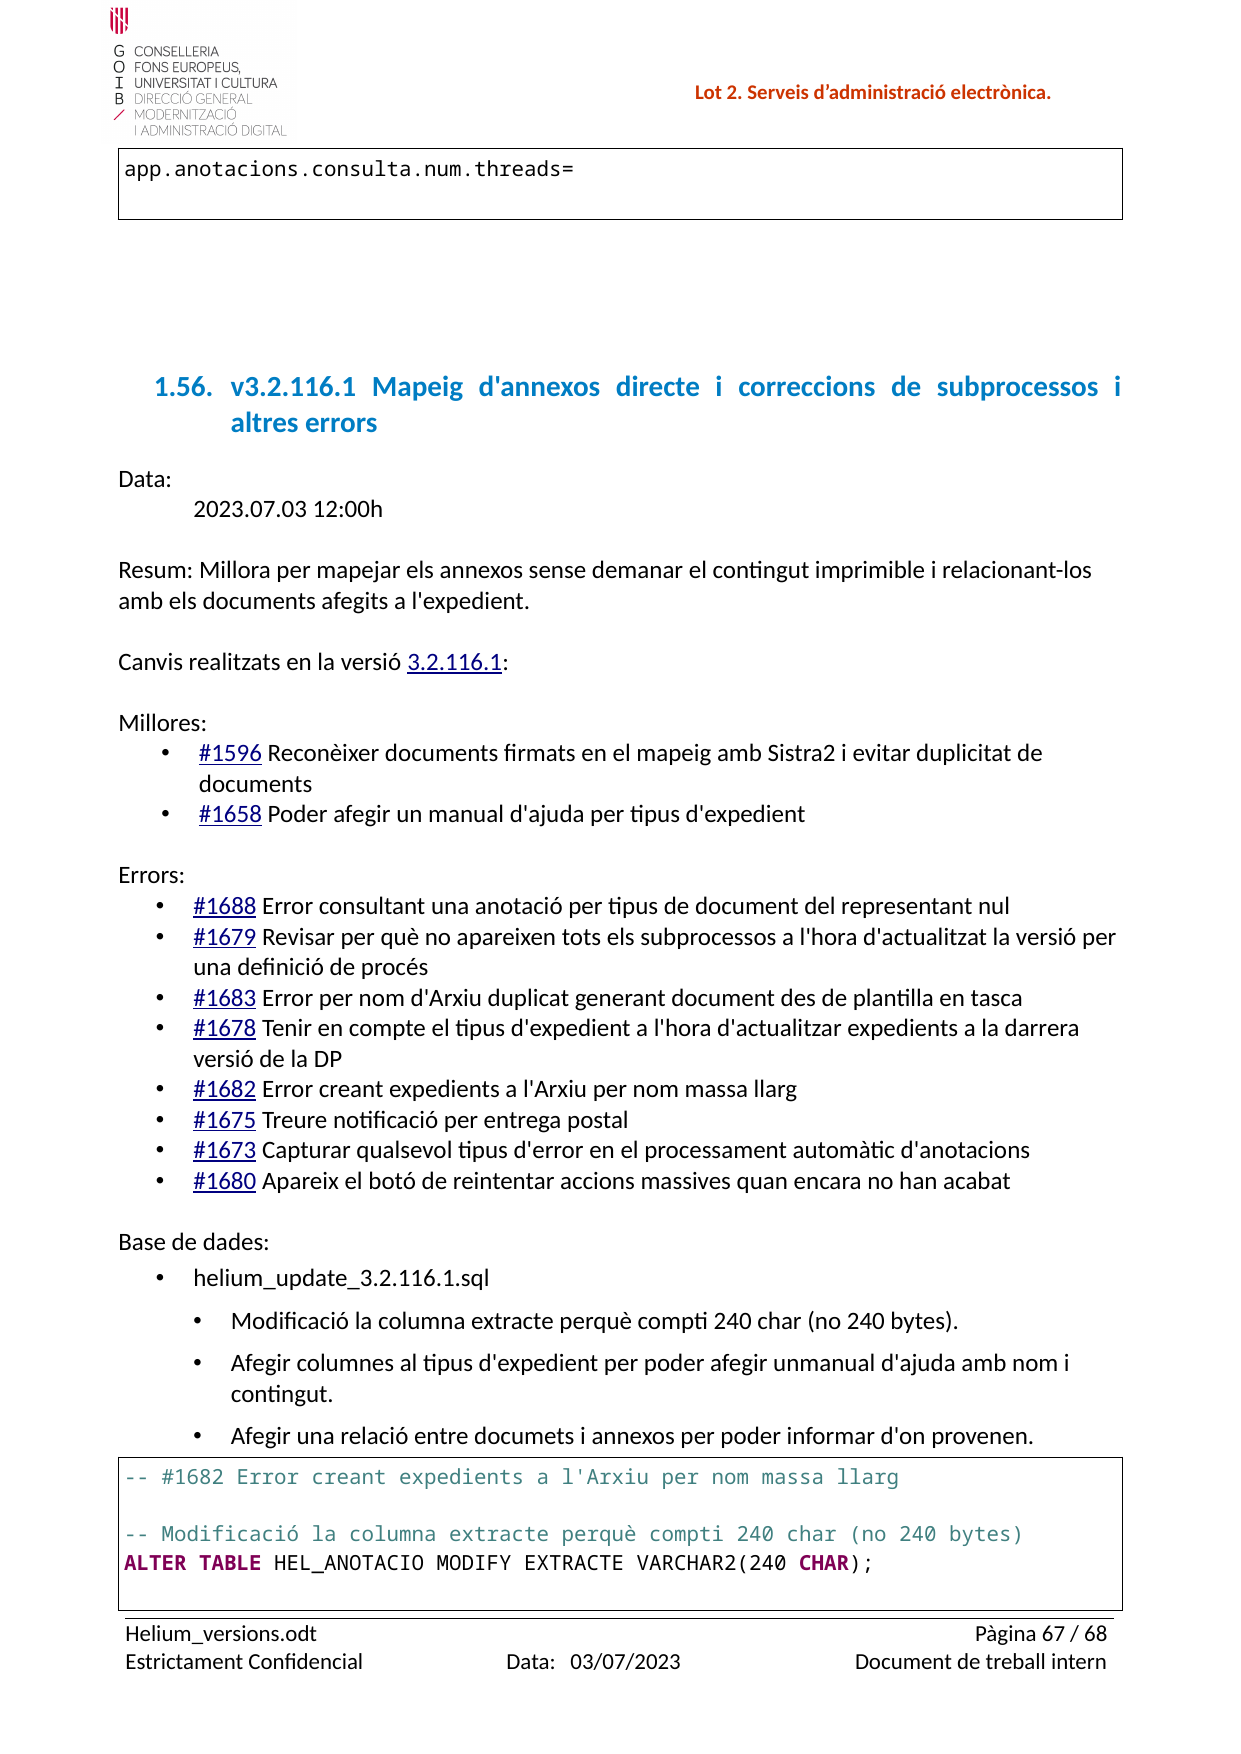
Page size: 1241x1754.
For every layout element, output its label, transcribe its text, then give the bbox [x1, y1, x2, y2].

table_header -- #1682 Error creant expedients a l'Arxiu per nom massa llarg -- Modificació la columna extracte perquè compti 240 char (no 240 bytes) ALTER TABLE HEL_ANOTACIO MODIFY EXTRACTE VARCHAR2(240 CHAR); [119, 1458, 1122, 1610]
list #1683 Error per nom d'Arxiu duplicat generant document des de plantilla en tasca [156, 982, 1122, 1012]
list #1596 Reconèixer documents firmats en el mapeig amb Sistra2 i evitar duplicitat de documents [161, 738, 1122, 799]
list #1673 Capturar qualsevol tipus d'error en el processament automàtic d'anotacions [156, 1134, 1122, 1165]
list Afegir columnes al tipus d'expedient per poder afegir unmanual d'ajuda amb nom i contingut. [193, 1347, 1122, 1408]
picture [100, 0, 297, 144]
text Errors: [118, 860, 1122, 890]
text Data: [118, 463, 1122, 493]
subtitle v3.2.116.1 Mapeig d'annexos directe i correccions de subprocessos i altres errors [153, 368, 1122, 439]
table_header app.anotacions.consulta.num.threads= [119, 149, 1122, 219]
list #1679 Revisar per què no apareixen tots els subprocessos a l'hora d'actualitzat la versió per una definició de procés [156, 921, 1122, 982]
text Base de dades: [118, 1226, 1122, 1256]
text Canvis realitzats en la versió 3.2.116.1: [118, 646, 1122, 677]
text 2023.07.03 12:00h [118, 493, 1122, 524]
text Millores: [118, 707, 1122, 738]
list #1688 Error consultant una anotació per tipus de document del representant nul [156, 890, 1122, 921]
list #1675 Treure notificació per entrega postal [156, 1104, 1122, 1134]
list #1678 Tenir en compte el tipus d'expedient a l'hora d'actualitzar expedients a la darrera versió de la DP [156, 1012, 1122, 1073]
list helium_update_3.2.116.1.sql [156, 1262, 1122, 1293]
list Modificació la columna extracte perquè compti 240 char (no 240 bytes). [193, 1305, 1122, 1335]
list #1682 Error creant expedients a l'Arxiu per nom massa llarg [156, 1073, 1122, 1104]
list Afegir una relació entre documets i annexos per poder informar d'on provenen. [193, 1420, 1122, 1451]
list #1658 Poder afegir un manual d'ajuda per tipus d'expedient [161, 799, 1122, 829]
text Resum: Millora per mapejar els annexos sense demanar el contingut imprimible i relacionant-los amb els documents afegits a l'expedient. [118, 554, 1122, 616]
list #1680 Apareix el botó de reintentar accions massives quan encara no han acabat [156, 1165, 1122, 1195]
